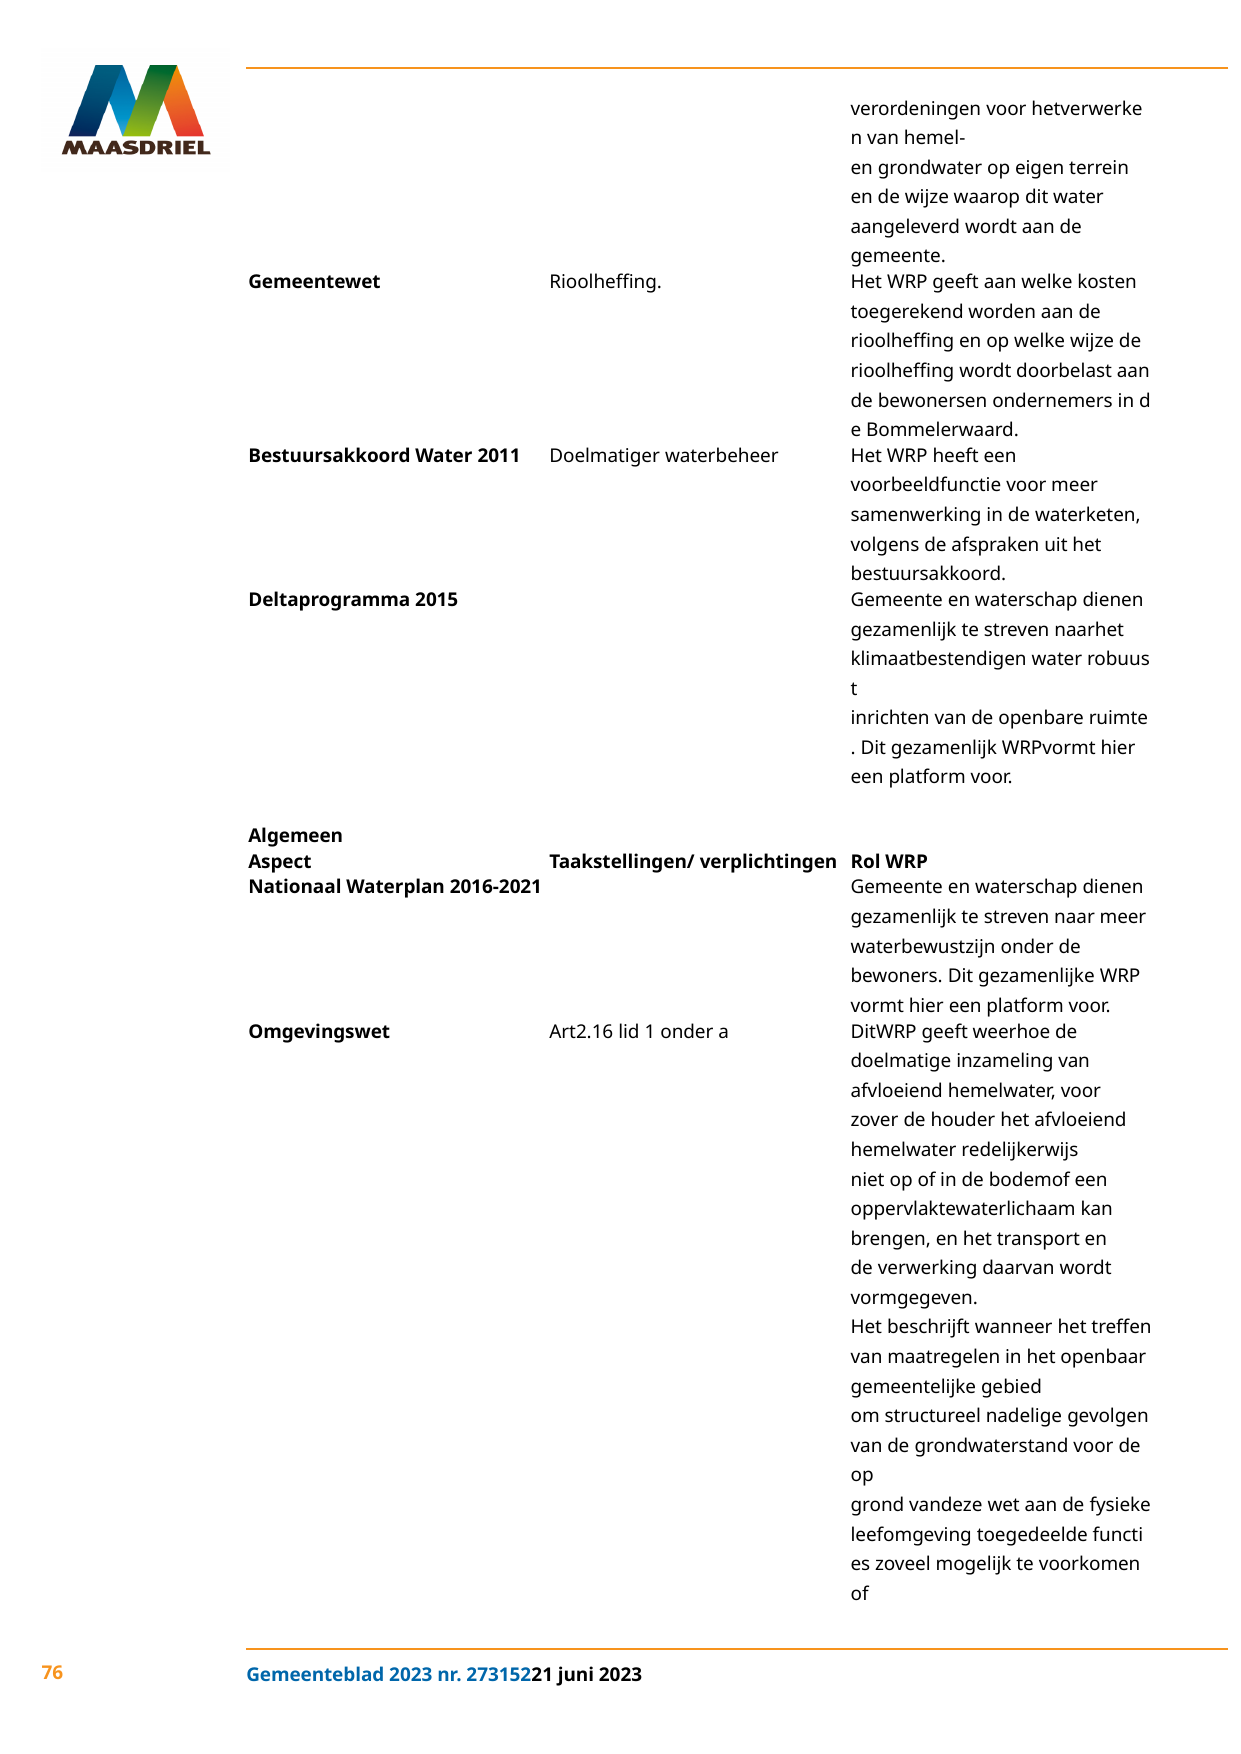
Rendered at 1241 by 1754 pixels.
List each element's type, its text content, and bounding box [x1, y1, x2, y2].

table_cell Art2.16 lid 1 onder a [549, 1018, 850, 1606]
table_cell [248, 95, 549, 268]
table_cell Het WRP heeft een voorbeeldfunctie voor meer samenwerking in de waterketen, volgens de afspraken uit het bestuursakkoord. [850, 442, 1152, 586]
table_cell Deltaprogramma 2015 [248, 586, 549, 789]
table_cell verordeningen voor hetverwerken van hemel-en grondwater op eigen terrein en de wijze waarop dit water aangeleverd wordt aan de gemeente. [850, 95, 1152, 268]
table_cell Taakstellingen/ verplichtingen [549, 848, 850, 874]
table_cell Gemeente en waterschap dienen gezamenlijk te streven naar meer waterbewustzijn onder de bewoners. Dit gezamenlijke WRP vormt hier een platform voor. [850, 874, 1152, 1018]
picture [41, 47, 231, 172]
table_cell DitWRP geeft weerhoe de doelmatige inzameling van afvloeiend hemelwater, voor zover de houder het afvloeiend hemelwater redelijkerwijs niet op of in de bodemof een oppervlaktewaterlichaam kan brengen, en het transport en de verwerking daarvan wordt vormgegeven. Het beschrijft wanneer het treffen van maatregelen in het openbaar gemeentelijke gebied om structureel nadelige gevolgen van de grondwaterstand voor de op grond vandeze wet aan de fysieke leefomgeving toegedeelde functies zoveel mogelijk te voorkomen of [850, 1018, 1152, 1606]
table_header Algemeen [248, 822, 1152, 848]
table_cell [549, 874, 850, 1018]
table_cell Gemeentewet [248, 269, 549, 442]
table_cell Het WRP geeft aan welke kosten toegerekend worden aan de rioolheffing en op welke wijze de rioolheffing wordt doorbelast aan de bewonersen ondernemers in de Bommelerwaard. [850, 269, 1152, 442]
table_cell [549, 95, 850, 268]
table_cell Aspect [248, 848, 549, 874]
table_cell Nationaal Waterplan 2016-2021 [248, 874, 549, 1018]
table_cell [549, 586, 850, 789]
table_cell Gemeente en waterschap dienen gezamenlijk te streven naarhet klimaatbestendigen water robuust inrichten van de openbare ruimte. Dit gezamenlijk WRPvormt hier een platform voor. [850, 586, 1152, 789]
table_cell Rol WRP [850, 848, 1152, 874]
table_cell Bestuursakkoord Water 2011 [248, 442, 549, 586]
table_cell Omgevingswet [248, 1018, 549, 1606]
table_cell Rioolheffing. [549, 269, 850, 442]
table_cell Doelmatiger waterbeheer [549, 442, 850, 586]
